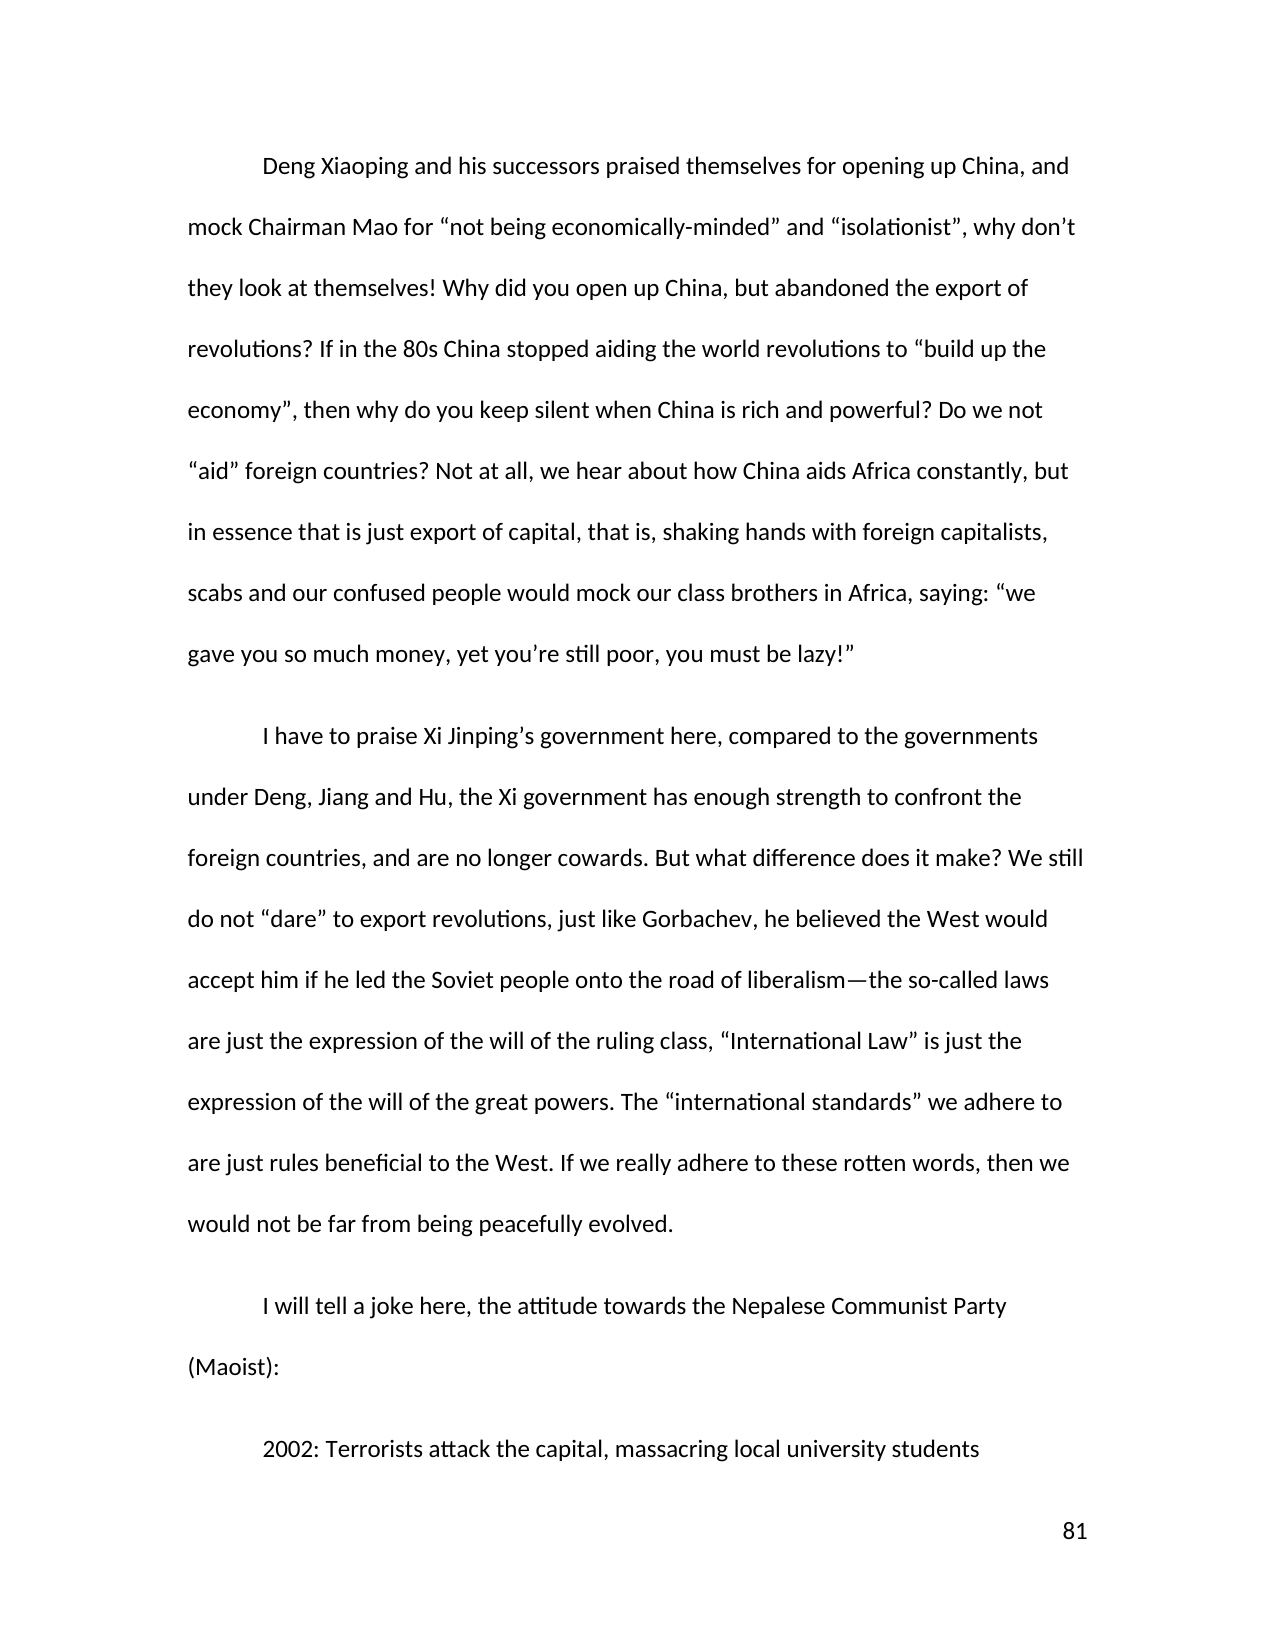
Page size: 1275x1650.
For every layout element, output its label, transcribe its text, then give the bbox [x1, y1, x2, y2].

text Deng Xiaoping and his successors praised themselves for opening up China, and mock Chairman Mao for “not being economically-minded” and “isolationist”, why don’t they look at themselves! Why did you open up China, but abandoned the export of revolutions? If in the 80s China stopped aiding the world revolutions to “build up the economy”, then why do you keep silent when China is rich and powerful? Do we not “aid” foreign countries? Not at all, we hear about how China aids Africa constantly, but in essence that is just export of capital, that is, shaking hands with foreign capitalists, scabs and our confused people would mock our class brothers in Africa, saying: “we gave you so much money, yet you’re still poor, you must be lazy!” [187, 150, 1087, 669]
text 2002: Terrorists attack the capital, massacring local university students [187, 1433, 1087, 1464]
text I will tell a joke here, the attitude towards the Nepalese Communist Party (Maoist): [187, 1290, 1087, 1382]
text I have to praise Xi Jinping’s government here, compared to the governments under Deng, Jiang and Hu, the Xi government has enough strength to confront the foreign countries, and are no longer cowards. But what difference does it make? We still do not “dare” to export revolutions, just like Gorbachev, he believed the West would accept him if he led the Soviet people onto the road of liberalism—the so-called laws are just the expression of the will of the ruling class, “International Law” is just the expression of the will of the great powers. The “international standards” we adhere to are just rules beneficial to the West. If we really adhere to these rotten words, then we would not be far from being peacefully evolved. [187, 720, 1087, 1239]
